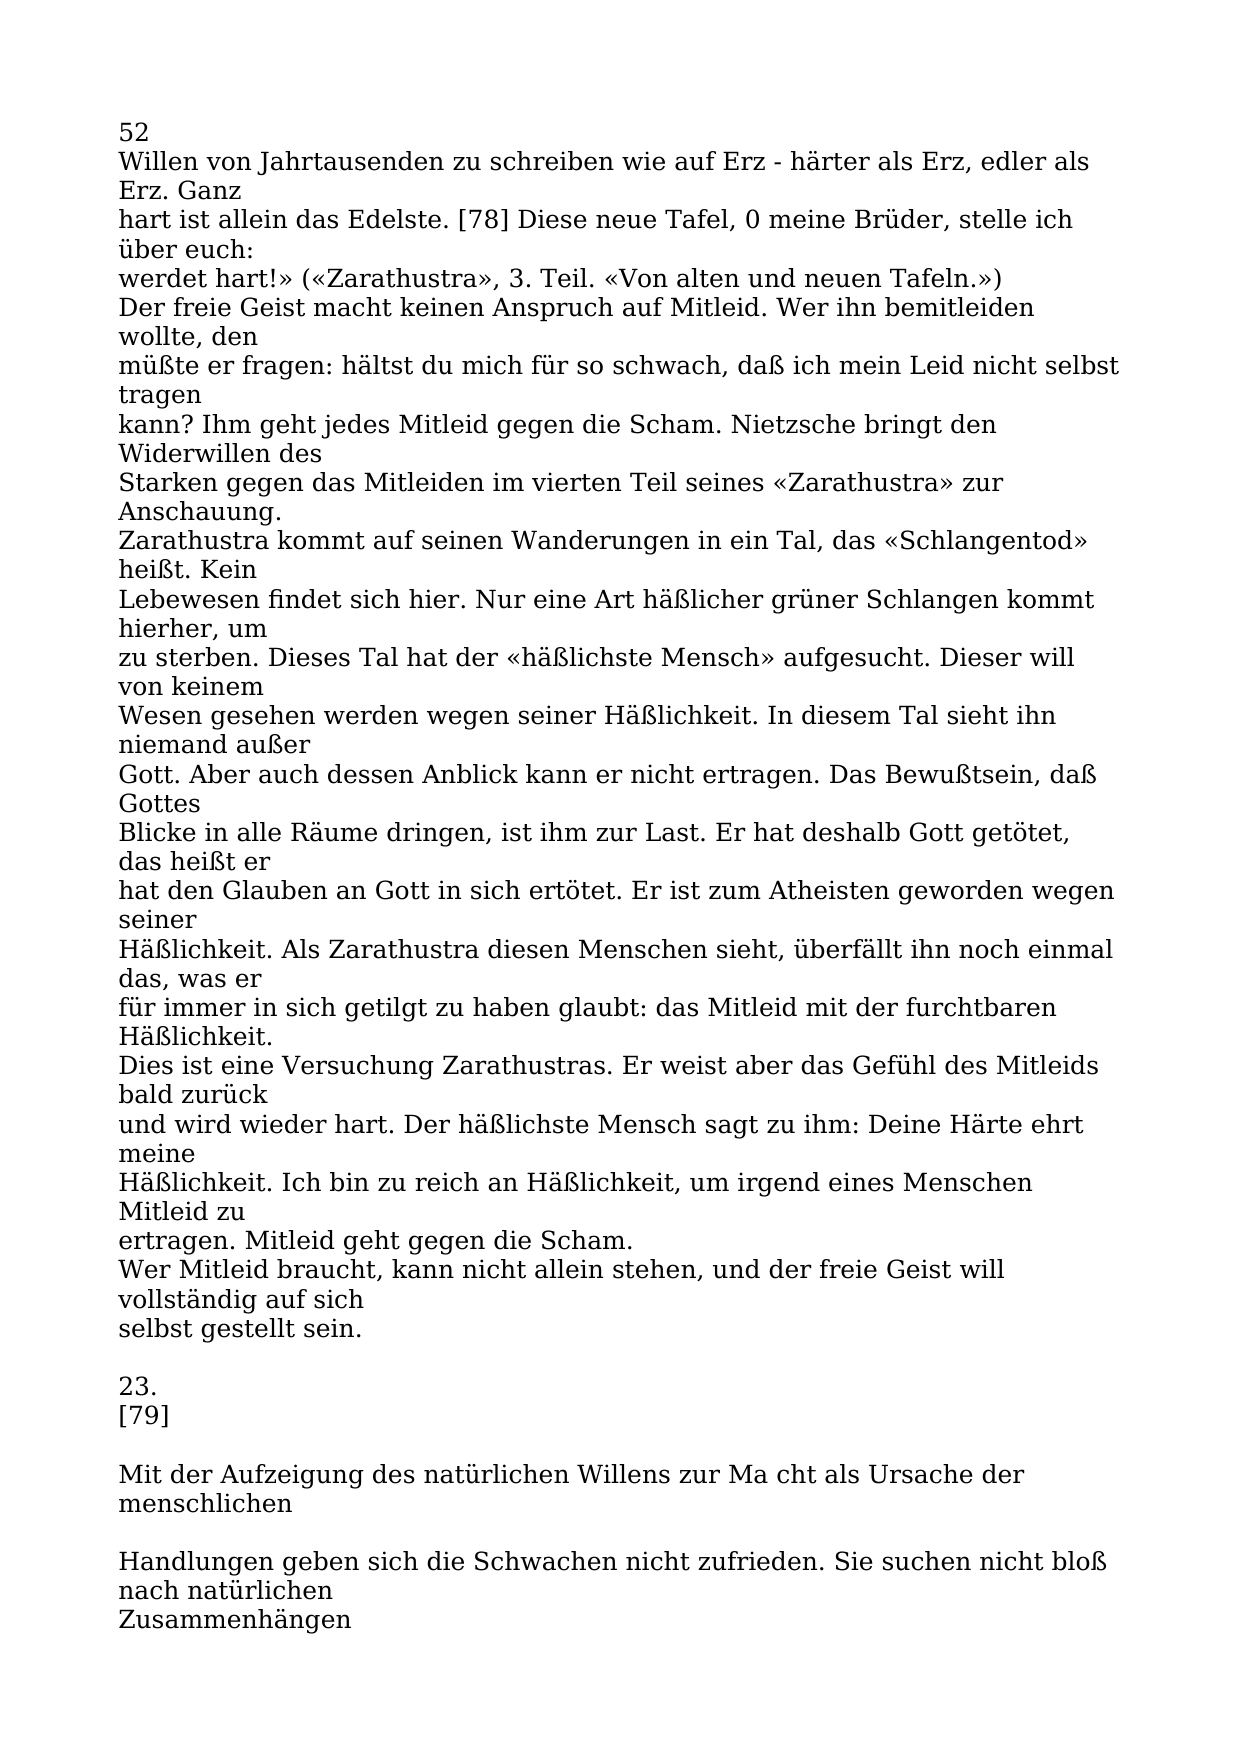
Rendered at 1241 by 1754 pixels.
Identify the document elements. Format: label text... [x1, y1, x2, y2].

text für immer in sich getilgt zu haben glaubt: das Mitleid mit der furchtbaren Häßlichkeit. [118, 993, 1122, 1051]
text zu sterben. Dieses Tal hat der «häßlichste Mensch» aufgesucht. Dieser will von keinem [118, 643, 1122, 701]
text Willen von Jahrtausenden zu schreiben wie auf Erz - härter als Erz, edler als Erz. Ganz [118, 147, 1122, 206]
text Gott. Aber auch dessen Anblick kann er nicht ertragen. Das Bewußtsein, daß Gottes [118, 760, 1122, 818]
text Mit der Aufzeigung des natürlichen Willens zur Ma cht als Ursache der menschlichen [118, 1460, 1122, 1518]
text Wer Mitleid braucht, kann nicht allein stehen, und der freie Geist will vollständig auf sich [118, 1256, 1122, 1314]
text Blicke in alle Räume dringen, ist ihm zur Last. Er hat deshalb Gott getötet, das heißt er [118, 818, 1122, 876]
text kann? Ihm geht jedes Mitleid gegen die Scham. Nietzsche bringt den Widerwillen des [118, 410, 1122, 468]
text Zarathustra kommt auf seinen Wanderungen in ein Tal, das «Schlangentod» heißt. Kein [118, 526, 1122, 585]
text ertragen. Mitleid geht gegen die Scham. [118, 1226, 1122, 1256]
text müßte er fragen: hältst du mich für so schwach, daß ich mein Leid nicht selbst tragen [118, 351, 1122, 410]
text hat den Glauben an Gott in sich ertötet. Er ist zum Atheisten geworden wegen seiner [118, 876, 1122, 935]
text und wird wieder hart. Der häßlichste Mensch sagt zu ihm: Deine Härte ehrt meine [118, 1110, 1122, 1168]
text Häßlichkeit. Ich bin zu reich an Häßlichkeit, um irgend eines Menschen Mitleid zu [118, 1168, 1122, 1226]
text Zusammenhängen [118, 1606, 1122, 1635]
text Starken gegen das Mitleiden im vierten Teil seines «Zarathustra» zur Anschauung. [118, 468, 1122, 526]
text hart ist allein das Edelste. [78] Diese neue Tafel, 0 meine Brüder, stelle ich über euch: [118, 206, 1122, 264]
text selbst gestellt sein. [118, 1314, 1122, 1343]
text Häßlichkeit. Als Zarathustra diesen Menschen sieht, überfällt ihn noch einmal das, was er [118, 935, 1122, 993]
text werdet hart!» («Zarathustra», 3. Teil. «Von alten und neuen Tafeln.») [118, 264, 1122, 293]
text Handlungen geben sich die Schwachen nicht zufrieden. Sie suchen nicht bloß nach natürlichen [118, 1547, 1122, 1606]
text Dies ist eine Versuchung Zarathustras. Er weist aber das Gefühl des Mitleids bald zurück [118, 1051, 1122, 1110]
text 52 [118, 118, 1122, 147]
text 23. [118, 1372, 1122, 1401]
text [79] [118, 1401, 1122, 1431]
text Der freie Geist macht keinen Anspruch auf Mitleid. Wer ihn bemitleiden wollte, den [118, 293, 1122, 351]
text Lebewesen findet sich hier. Nur eine Art häßlicher grüner Schlangen kommt hierher, um [118, 585, 1122, 643]
text Wesen gesehen werden wegen seiner Häßlichkeit. In diesem Tal sieht ihn niemand außer [118, 701, 1122, 760]
